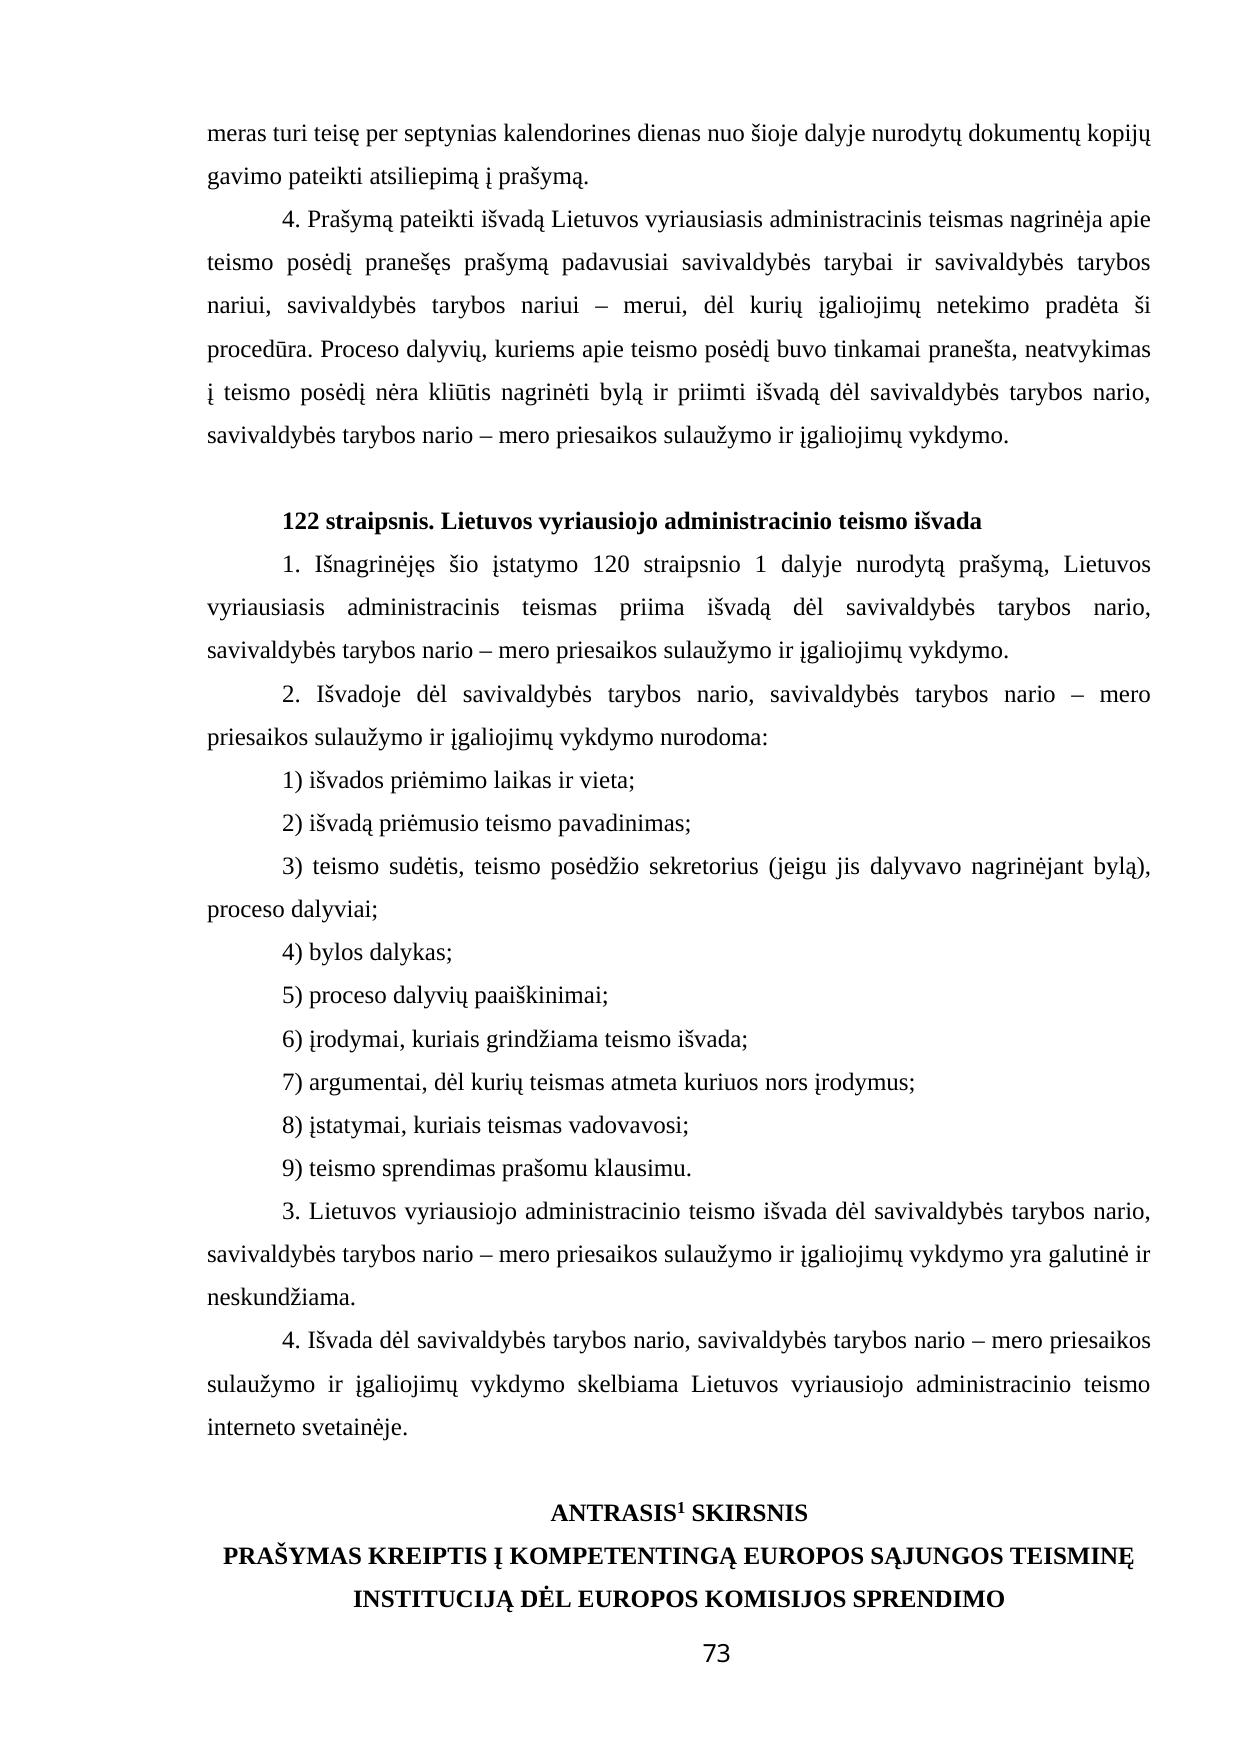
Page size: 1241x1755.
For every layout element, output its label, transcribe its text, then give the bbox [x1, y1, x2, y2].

text 1. Išnagrinėjęs šio įstatymo 120 straipsnio 1 dalyje nurodytą prašymą, Lietuvos vyriausiasis administracinis teismas priima išvadą dėl savivaldybės tarybos nario, savivaldybės tarybos nario – mero priesaikos sulaužymo ir įgaliojimų vykdymo. [207, 549, 1152, 664]
text meras turi teisę per septynias kalendorines dienas nuo šioje dalyje nurodytų dokumentų kopijų gavimo pateikti atsiliepimą į prašymą. [207, 118, 1152, 190]
text 6) įrodymai, kuriais grindžiama teismo išvada; [207, 1024, 1152, 1052]
text 3. Lietuvos vyriausiojo administracinio teismo išvada dėl savivaldybės tarybos nario, savivaldybės tarybos nario – mero priesaikos sulaužymo ir įgaliojimų vykdymo yra galutinė ir neskundžiama. [207, 1196, 1152, 1311]
text 9) teismo sprendimas prašomu klausimu. [207, 1153, 1152, 1182]
text 4. Prašymą pateikti išvadą Lietuvos vyriausiasis administracinis teismas nagrinėja apie teismo posėdį pranešęs prašymą padavusiai savivaldybės tarybai ir savivaldybės tarybos nariui, savivaldybės tarybos nariui – merui, dėl kurių įgaliojimų netekimo pradėta ši procedūra. Proceso dalyvių, kuriems apie teismo posėdį buvo tinkamai pranešta, neatvykimas į teismo posėdį nėra kliūtis nagrinėti bylą ir priimti išvadą dėl savivaldybės tarybos nario, savivaldybės tarybos nario – mero priesaikos sulaužymo ir įgaliojimų vykdymo. [207, 204, 1152, 449]
text 5) proceso dalyvių paaiškinimai; [207, 981, 1152, 1009]
text 122 straipsnis. Lietuvos vyriausiojo administracinio teismo išvada [207, 506, 1152, 535]
text 7) argumentai, dėl kurių teismas atmeta kuriuos nors įrodymus; [207, 1067, 1152, 1096]
text 2. Išvadoje dėl savivaldybės tarybos nario, savivaldybės tarybos nario – mero priesaikos sulaužymo ir įgaliojimų vykdymo nurodoma: [207, 679, 1152, 751]
text 4) bylos dalykas; [207, 937, 1152, 966]
text ANTRASIS1 SKIRSNIS [207, 1498, 1152, 1527]
text 8) įstatymai, kuriais teismas vadovavosi; [207, 1110, 1152, 1139]
text 1) išvados priėmimo laikas ir vieta; [207, 765, 1152, 794]
text 3) teismo sudėtis, teismo posėdžio sekretorius (jeigu jis dalyvavo nagrinėjant bylą), proceso dalyviai; [207, 851, 1152, 923]
text 4. Išvada dėl savivaldybės tarybos nario, savivaldybės tarybos nario – mero priesaikos sulaužymo ir įgaliojimų vykdymo skelbiama Lietuvos vyriausiojo administracinio teismo interneto svetainėje. [207, 1326, 1152, 1441]
text 2) išvadą priėmusio teismo pavadinimas; [207, 808, 1152, 837]
text PRAŠYMAS KREIPTIS Į KOMPETENTINGĄ EUROPOS SĄJUNGOS TEISMINĘ INSTITUCIJĄ DĖL EUROPOS KOMISIJOS SPRENDIMO [207, 1541, 1152, 1613]
